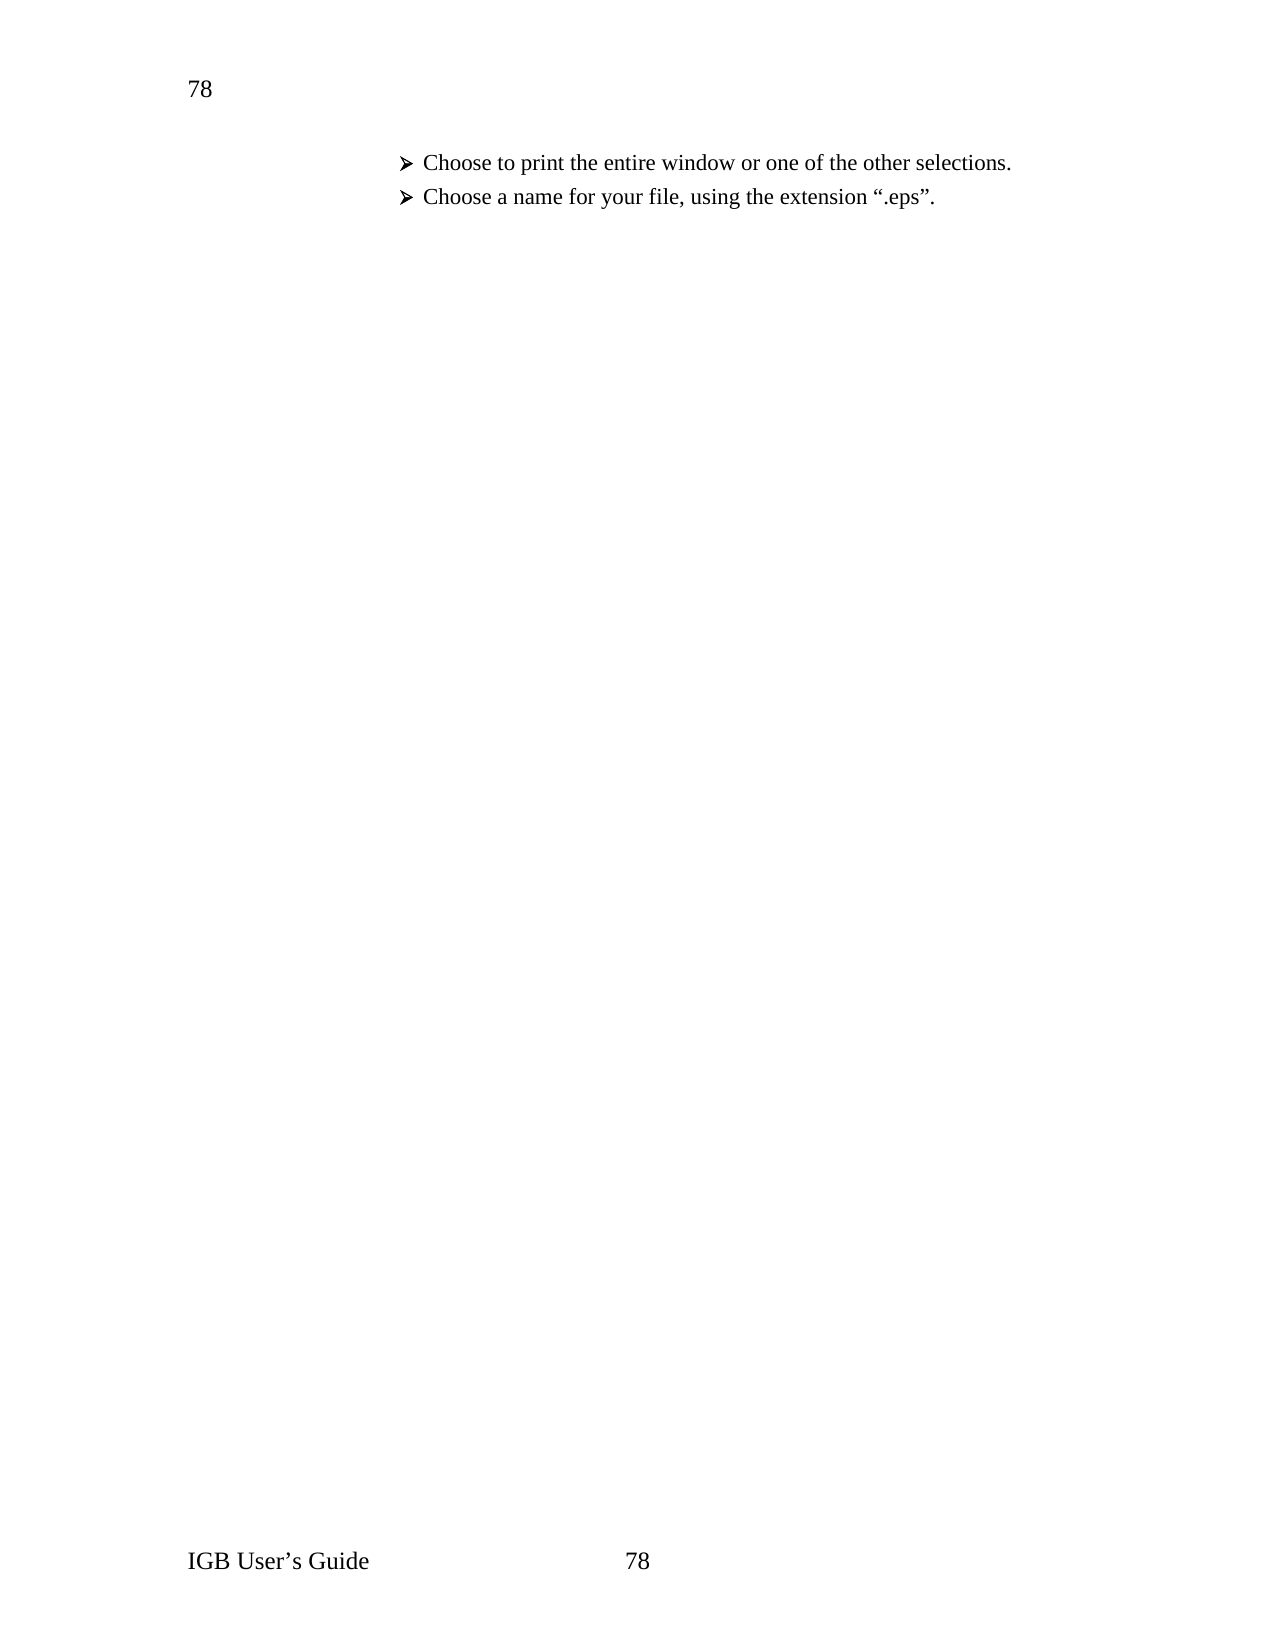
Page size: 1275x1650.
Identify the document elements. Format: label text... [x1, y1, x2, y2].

list Choose to print the entire window or one of the other selections. [399, 150, 1087, 175]
list Choose a name for your file, using the extension “.eps”. [399, 184, 1087, 209]
